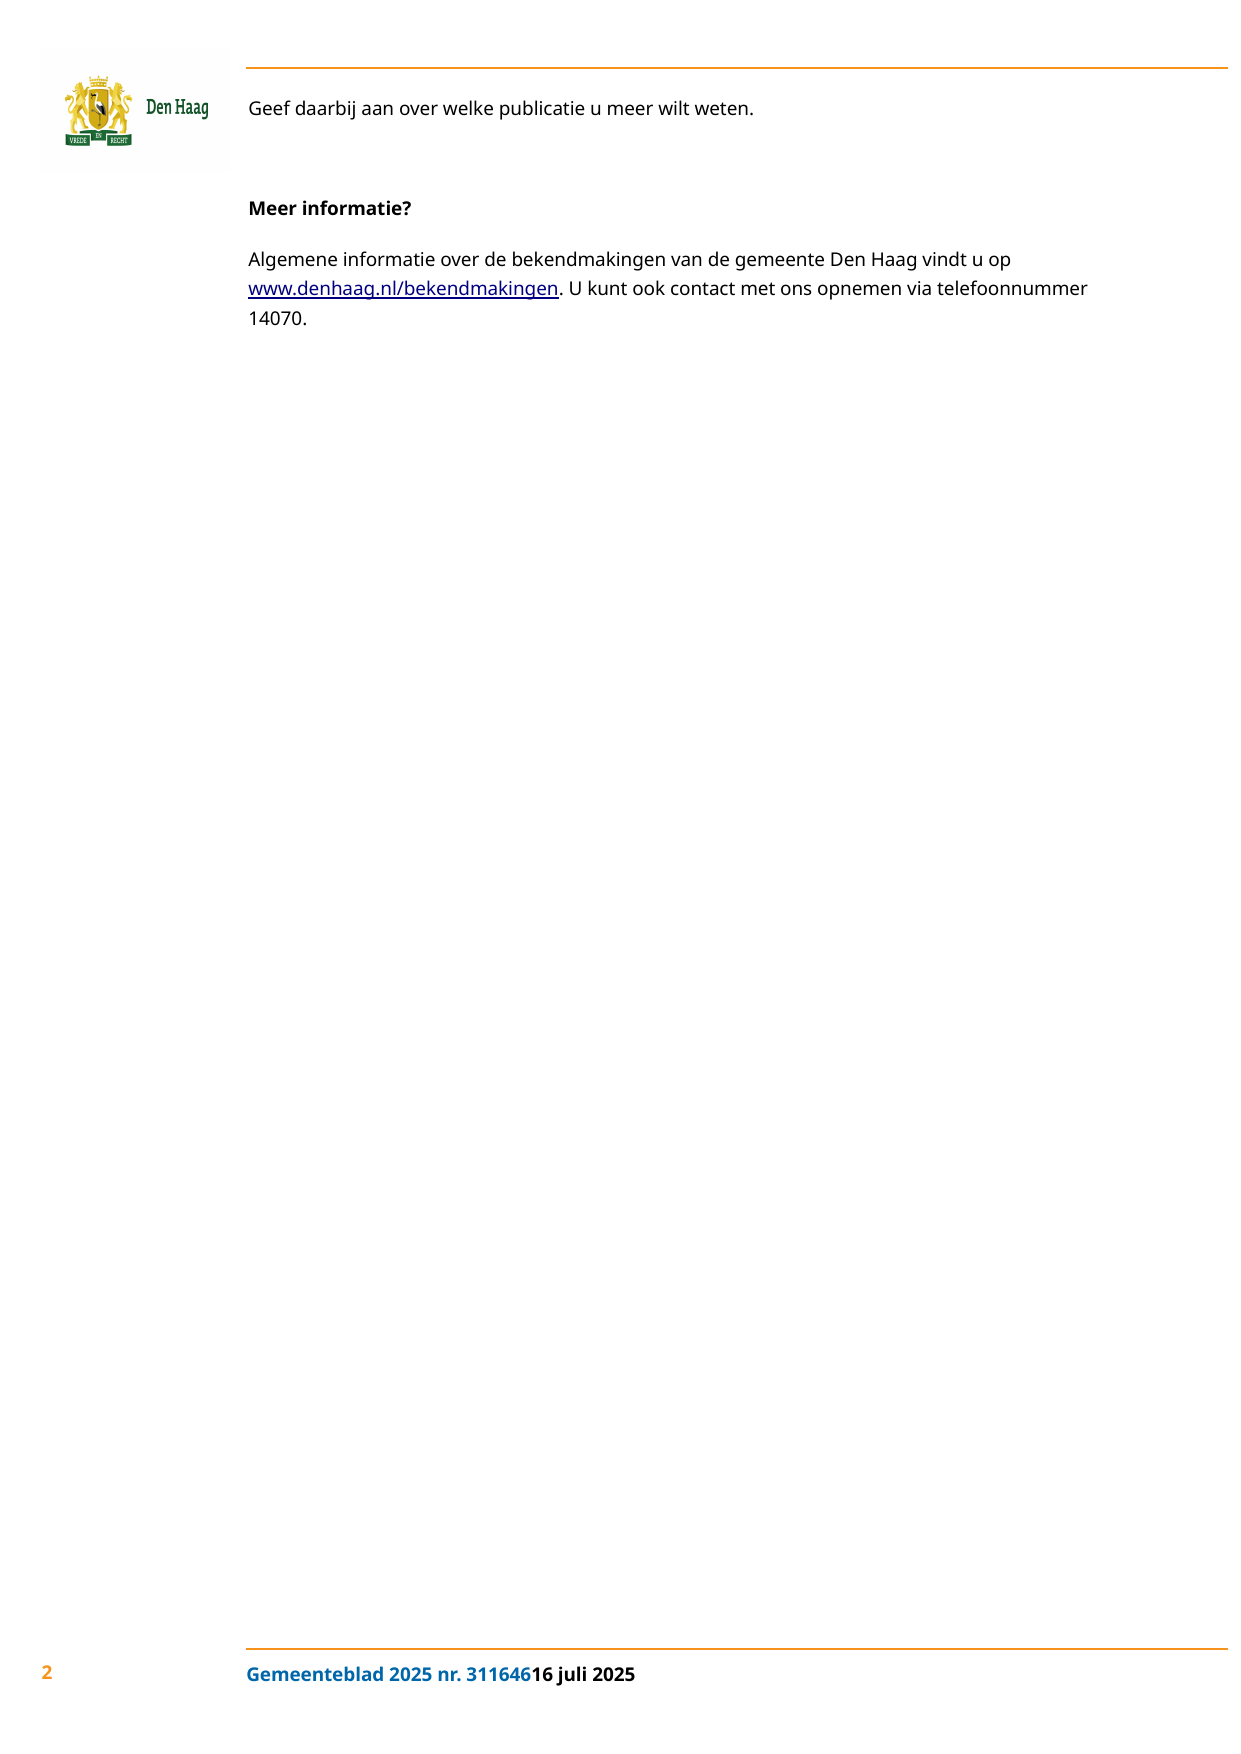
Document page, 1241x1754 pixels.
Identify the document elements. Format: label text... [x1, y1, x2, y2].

text Meer informatie? [248, 196, 1152, 221]
text Geef daarbij aan over welke publicatie u meer wilt weten. [248, 95, 1152, 121]
picture [41, 47, 231, 172]
text Algemene informatie over de bekendmakingen van de gemeente Den Haag vindt u op www.denhaag.nl/bekendmakingen. U kunt ook contact met ons opnemen via telefoonnummer 14070. [248, 246, 1152, 331]
